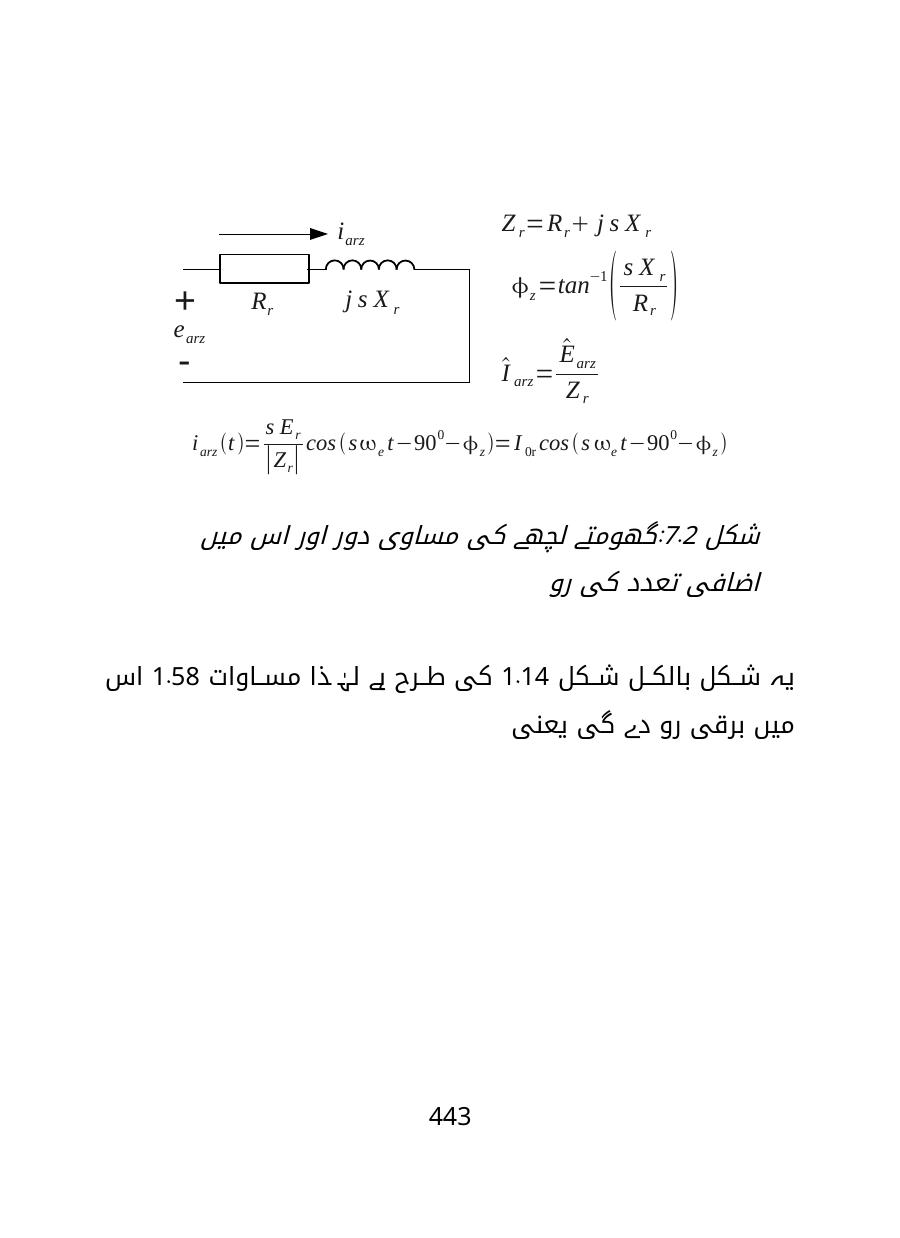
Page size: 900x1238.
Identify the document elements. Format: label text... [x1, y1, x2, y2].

text شکل 7.2:گھومتے لچھے کی مساوی دور اور اس میں اضافی تعدد کی رو [141, 181, 759, 607]
text یہ شکل بالکل شکل 1.14 کی طرح ہے لہٰذا مساوات 1.58 اس میں برقی رو دے گی یعنی [105, 653, 795, 748]
